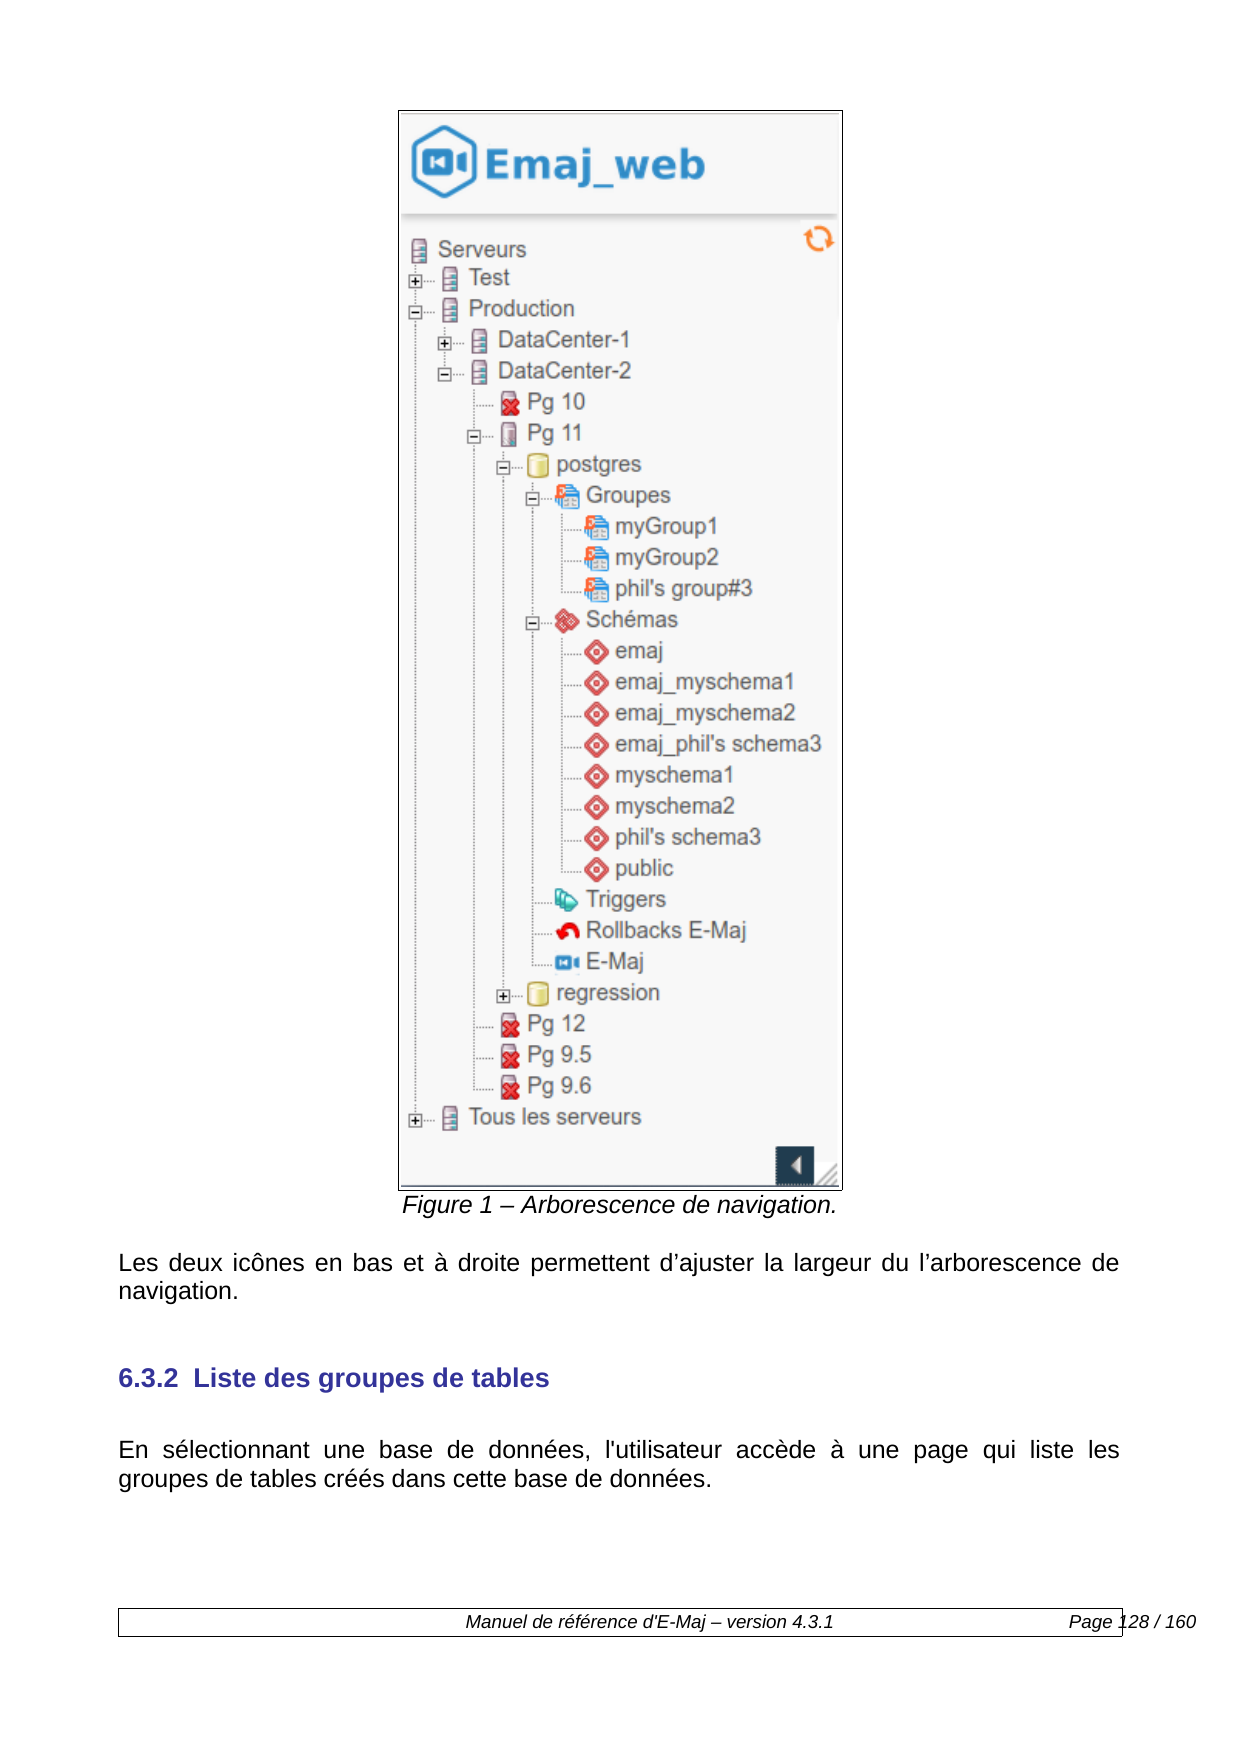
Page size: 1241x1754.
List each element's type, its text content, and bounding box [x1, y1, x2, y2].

picture [401, 113, 839, 1187]
subtitle Liste des groupes de tables [118, 1362, 1122, 1394]
text Figure 1 – Arborescence de navigation. [118, 1008, 1122, 1219]
text En sélectionnant une base de données, l'utilisateur accède à une page qui liste les groupes de tables créés dans cette base de données. [118, 1435, 1122, 1492]
text Les deux icônes en bas et à droite permettent d’ajuster la largeur du l’arborescence de navigation. [118, 1247, 1122, 1305]
